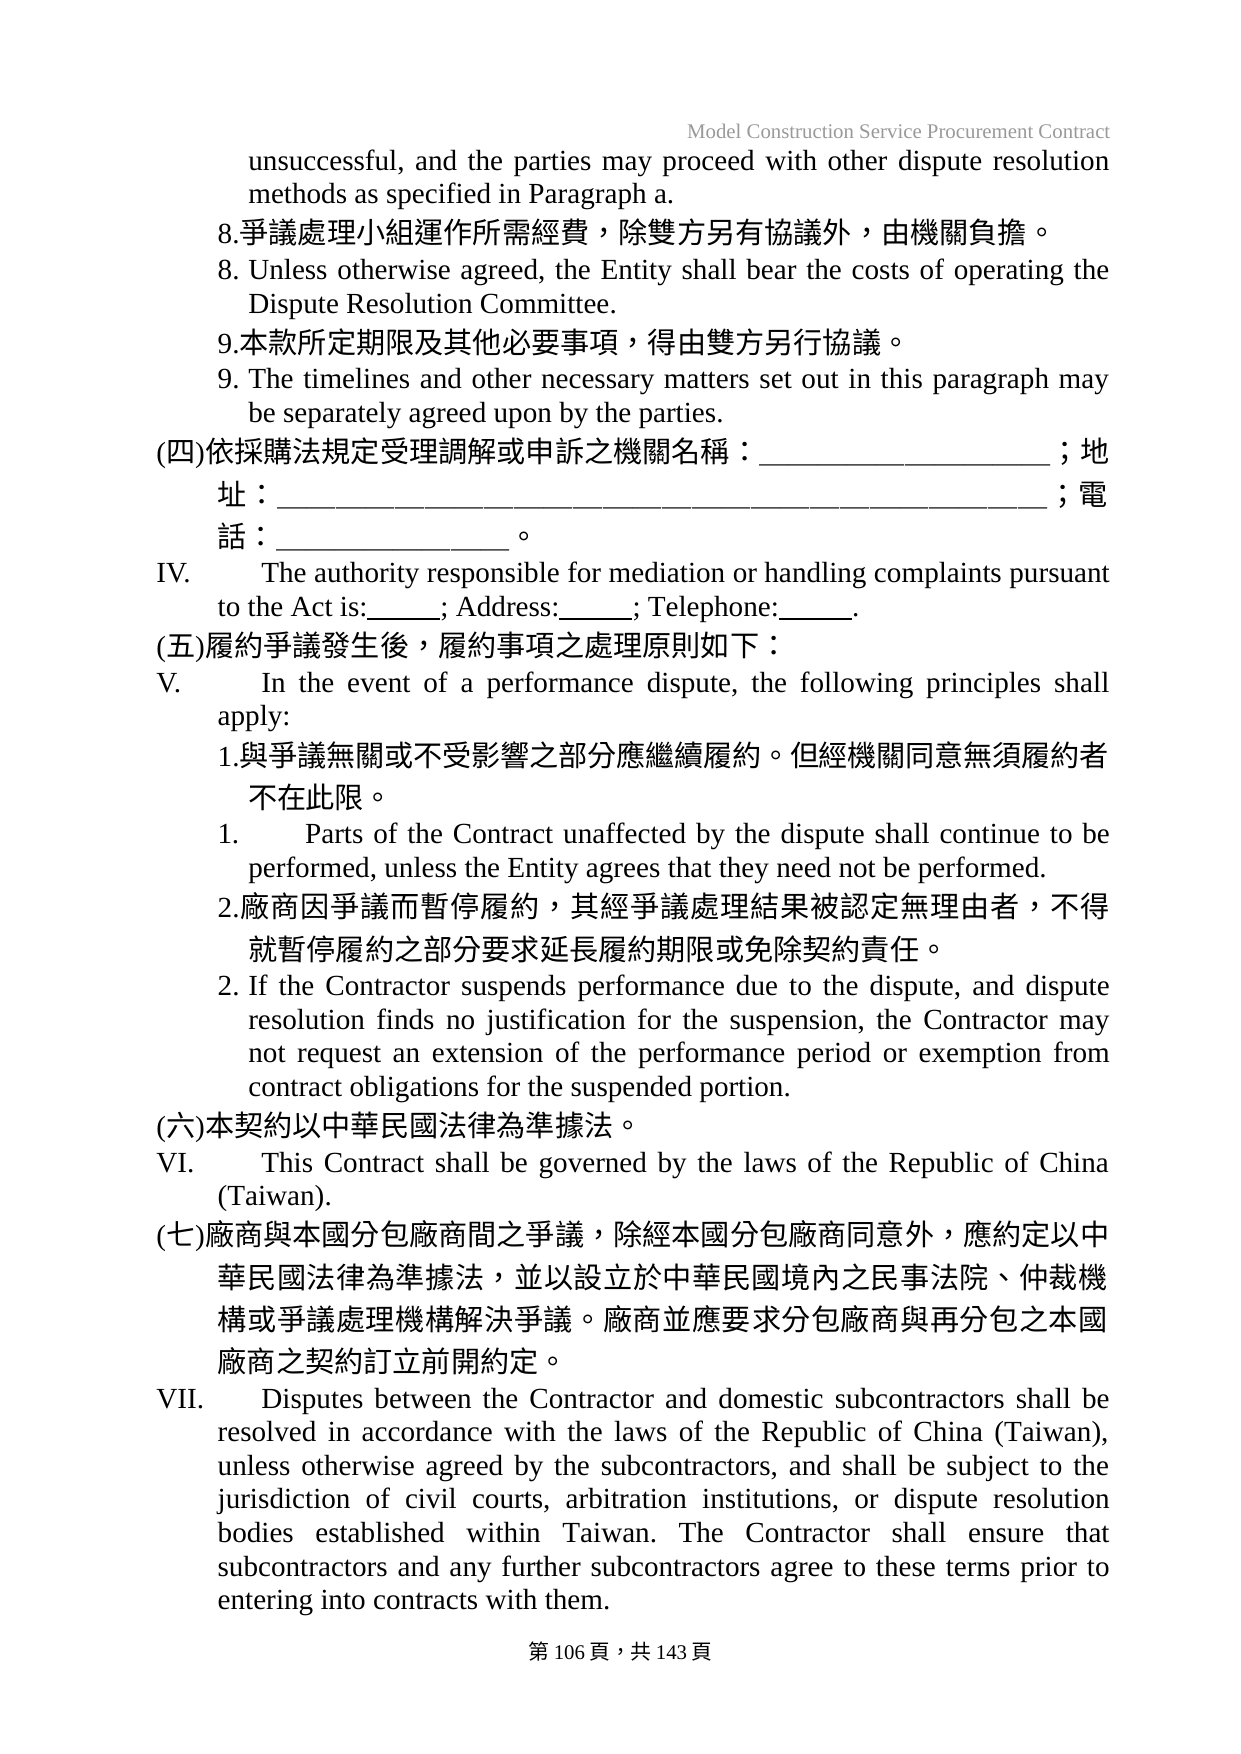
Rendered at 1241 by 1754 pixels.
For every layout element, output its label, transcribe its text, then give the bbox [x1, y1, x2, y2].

text (四)依採購法規定受理調解或申訴之機關名稱：＿＿＿＿＿＿＿＿＿＿；地址：＿＿＿＿＿＿＿＿＿＿＿＿＿＿＿＿＿＿＿＿＿＿＿＿＿＿；電話：＿＿＿＿＿＿＿＿。 [156, 429, 1110, 556]
text V. In the event of a performance dispute, the following principles shall apply: [156, 665, 1110, 732]
text (七)廠商與本國分包廠商間之爭議，除經本國分包廠商同意外，應約定以中華民國法律為準據法，並以設立於中華民國境內之民事法院、仲裁機構或爭議處理機構解決爭議。廠商並應要求分包廠商與再分包之本國廠商之契約訂立前開約定。 [156, 1212, 1110, 1381]
text (六)本契約以中華民國法律為準據法。 [156, 1102, 1110, 1145]
text 9. The timelines and other necessary matters set out in this paragraph may be separately agreed upon by the parties. [217, 362, 1110, 429]
text 2.廠商因爭議而暫停履約，其經爭議處理結果被認定無理由者，不得就暫停履約之部分要求延長履約期限或免除契約責任。 [217, 884, 1110, 968]
text VII. Disputes between the Contractor and domestic subcontractors shall be resolved in accordance with the laws of the Republic of China (Taiwan), unless otherwise agreed by the subcontractors, and shall be subject to the jurisdiction of civil courts, arbitration institutions, or dispute resolution bodies established within Taiwan. The Contractor shall ensure that subcontractors and any further subcontractors agree to these terms prior to entering into contracts with them. [156, 1381, 1110, 1616]
text 2. If the Contractor suspends performance due to the dispute, and dispute resolution finds no justification for the suspension, the Contractor may not request an extension of the performance period or exemption from contract obligations for the suspended portion. [217, 968, 1110, 1102]
text 8. Unless otherwise agreed, the Entity shall bear the costs of operating the Dispute Resolution Committee. [217, 252, 1110, 319]
text 1. Parts of the Contract unaffected by the dispute shall continue to be performed, unless the Entity agrees that they need not be performed. [217, 817, 1110, 884]
text unsuccessful, and the parties may proceed with other dispute resolution methods as specified in Paragraph a. [217, 143, 1110, 210]
text 1.與爭議無關或不受影響之部分應繼續履約。但經機關同意無須履約者不在此限。 [217, 732, 1110, 817]
text (五)履約爭議發生後，履約事項之處理原則如下： [156, 623, 1110, 665]
text VI. This Contract shall be governed by the laws of the Republic of China (Taiwan). [156, 1145, 1110, 1212]
text 8.爭議處理小組運作所需經費，除雙方另有協議外，由機關負擔。 [217, 210, 1110, 252]
text IV. The authority responsible for mediation or handling complaints pursuant to the Act is: ; Address: ; Telephone: . [156, 556, 1110, 623]
text 9.本款所定期限及其他必要事項，得由雙方另行協議。 [217, 319, 1110, 362]
